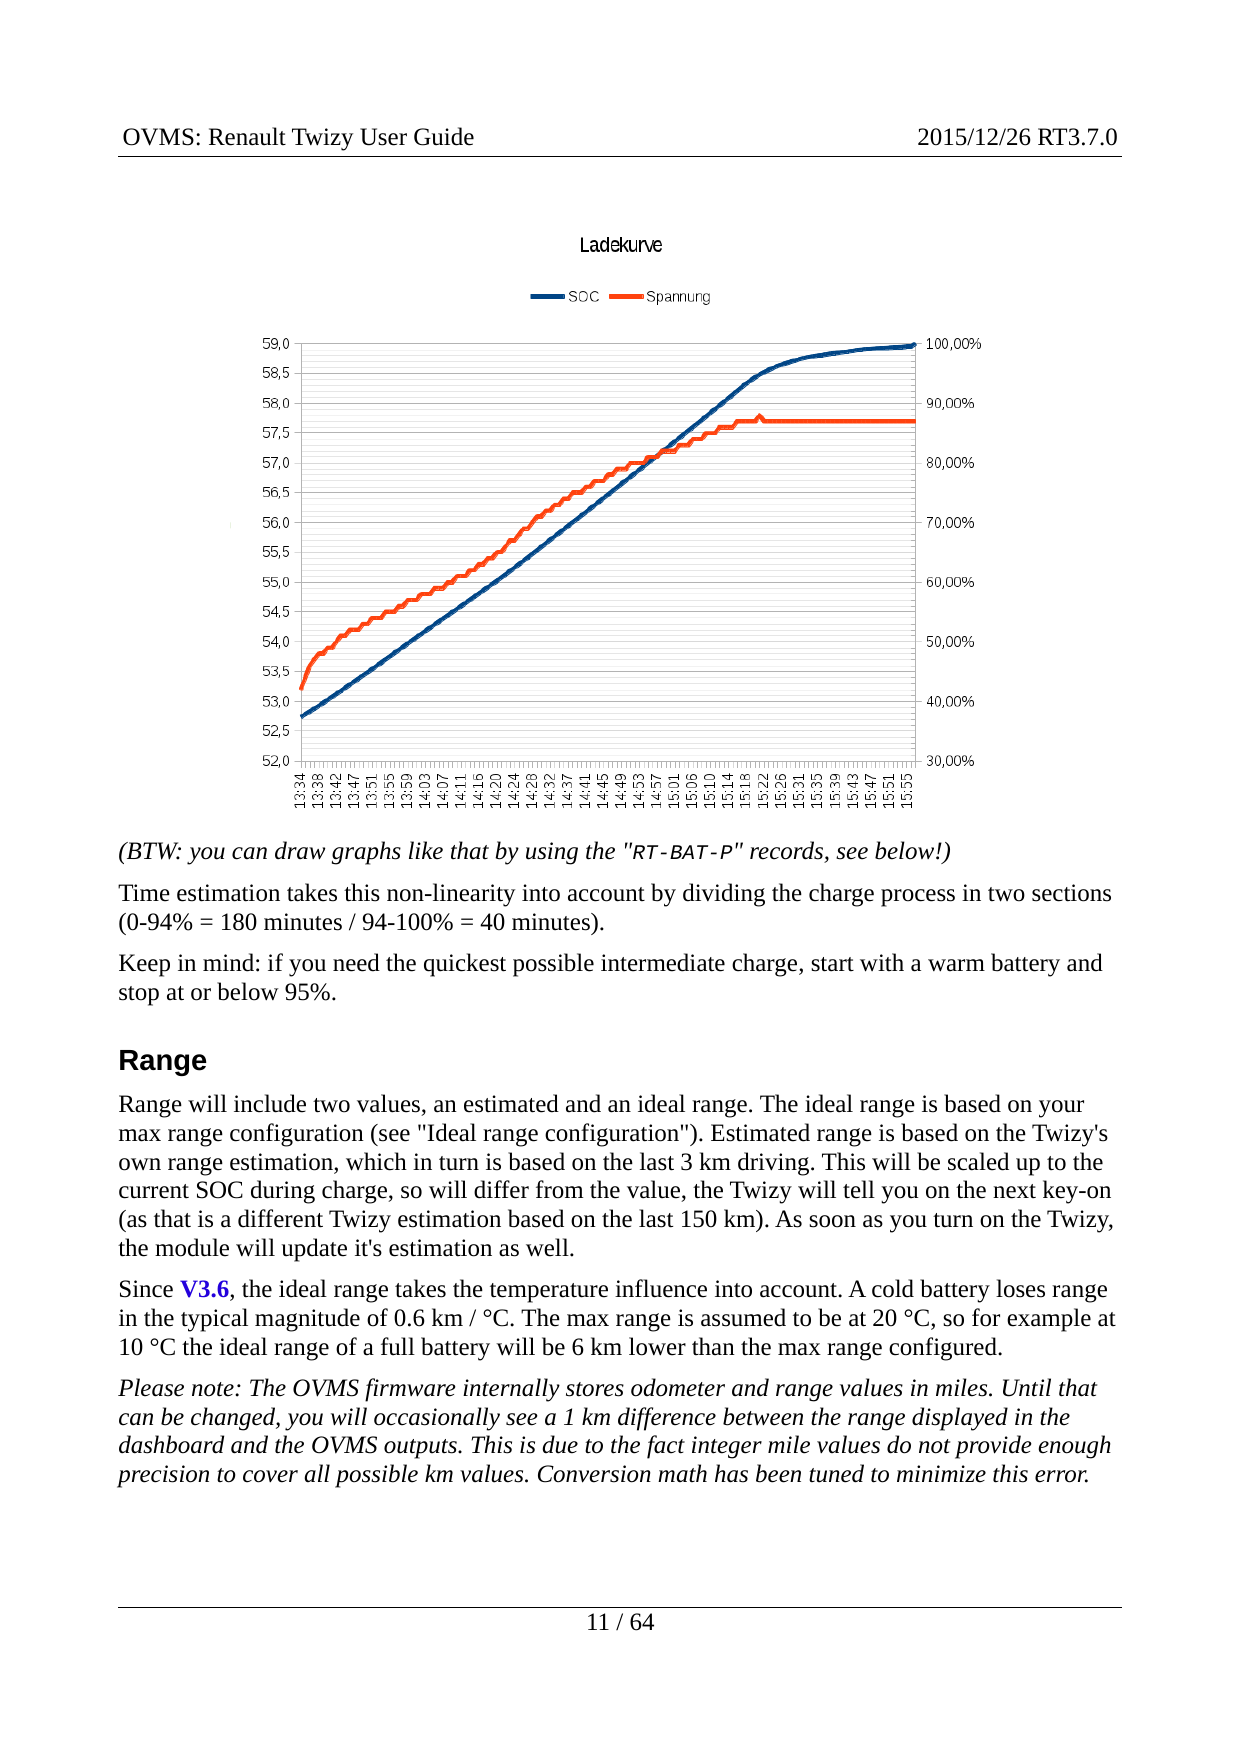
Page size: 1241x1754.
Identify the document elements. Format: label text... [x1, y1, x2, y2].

subtitle Range [118, 1043, 1122, 1077]
text Time estimation takes this non-linearity into account by dividing the charge process in two sections (0-94% = 180 minutes / 94-100% = 40 minutes). [118, 878, 1122, 936]
text Range will include two values, an estimated and an ideal range. The ideal range is based on your max range configuration (see "Ideal range configuration"). Estimated range is based on the Twizy's own range estimation, which in turn is based on the last 3 km driving. This will be scaled up to the current SOC during charge, so will differ from the value, the Twizy will tell you on the next key-on (as that is a different Twizy estimation based on the last 150 km). As soon as you turn on the Twizy, the module will update it's estimation as well. [118, 1089, 1122, 1262]
text Since V3.6, the ideal range takes the temperature influence into account. A cold battery loses range in the typical magnitude of 0.6 km / °C. The max range is assumed to be at 20 °C, so for example at 10 °C the ideal range of a full battery will be 6 km lower than the max range configured. [118, 1274, 1122, 1360]
text (BTW: you can draw graphs like that by using the "RT-BAT-P" records, see below!) [118, 836, 1122, 866]
picture [230, 213, 1010, 836]
text Keep in mind: if you need the quickest possible intermediate charge, start with a warm battery and stop at or below 95%. [118, 948, 1122, 1006]
text Please note: The OVMS firmware internally stores odometer and range values in miles. Until that can be changed, you will occasionally see a 1 km difference between the range displayed in the dashboard and the OVMS outputs. This is due to the fact integer mile values do not provide enough precision to cover all possible km values. Conversion math has been tuned to minimize this error. [118, 1373, 1122, 1488]
